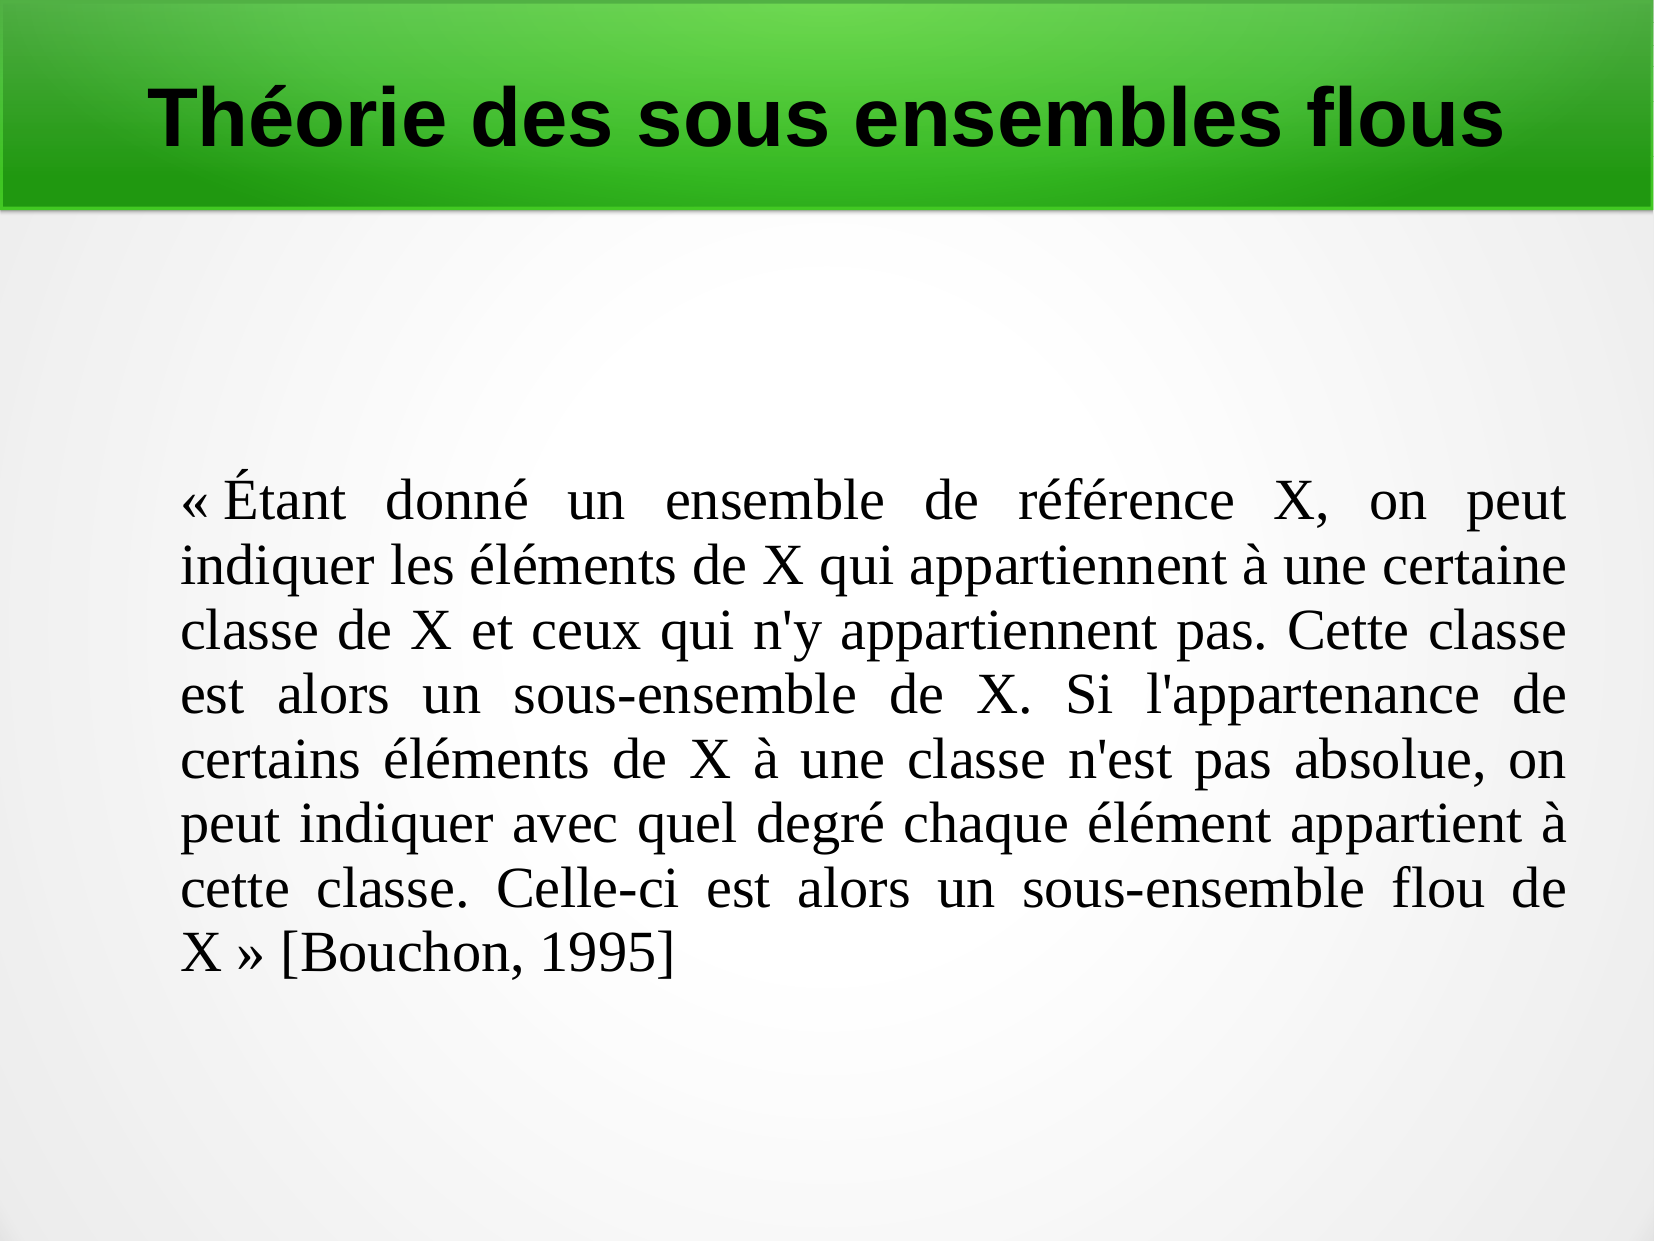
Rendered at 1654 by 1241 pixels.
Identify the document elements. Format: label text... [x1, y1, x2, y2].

text_box « Étant donné un ensemble de référence X, on peut indiquer les éléments de X qui appartiennent à une certaine classe de X et ceux qui n'y appartiennent pas. Cette classe est alors un sous-ensemble de X. Si l'appartenance de certains éléments de X à une classe n'est pas absolue, on peut indiquer avec quel degré chaque élément appartient à cette classe. Celle-ci est alors un sous-ensemble flou de X » [Bouchon, 1995] [165, 460, 1583, 994]
title Théorie des sous ensembles flous [82, 47, 1571, 189]
subtitle [82, 299, 1571, 1019]
